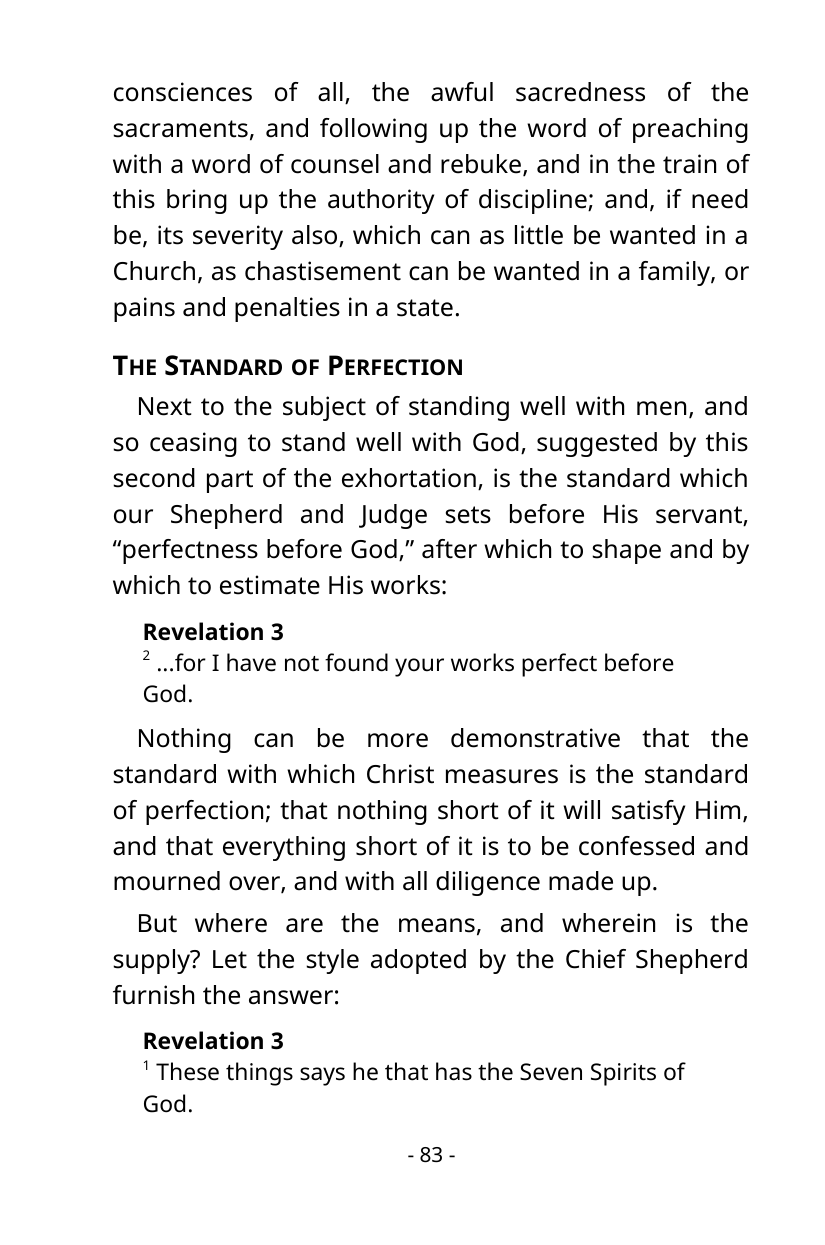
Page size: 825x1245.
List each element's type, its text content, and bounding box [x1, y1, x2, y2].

text Revelation 3 [142, 615, 750, 647]
text 1 These things says he that has the Seven Spirits of God. [142, 1056, 720, 1119]
text Next to the subject of standing well with men, and so ceasing to stand well with God, suggested by this second part of the exhortation, is the standard which our Shepherd and Judge sets before His servant, “perfectness before God,” after which to shape and by which to estimate His works: [112, 389, 750, 602]
text consciences of all, the awful sacredness of the sacraments, and following up the word of preaching with a word of counsel and rebuke, and in the train of this bring up the authority of discipline; and, if need be, its severity also, which can as little be wanted in a Church, as chastisement can be wanted in a family, or pains and penalties in a state. [112, 75, 750, 323]
text Nothing can be more demonstrative that the standard with which Christ measures is the standard of perfection; that nothing short of it will satisfy Him, and that everything short of it is to be confessed and mourned over, and with all diligence made up. [112, 721, 750, 898]
text But where are the means, and wherein is the supply? Let the style adopted by the Chief Shepherd furnish the answer: [112, 906, 750, 1011]
subtitle The Standard of Perfection [112, 346, 750, 383]
text 2 ...for I have not found your works perfect before God. [142, 647, 720, 709]
text Revelation 3 [142, 1025, 750, 1056]
